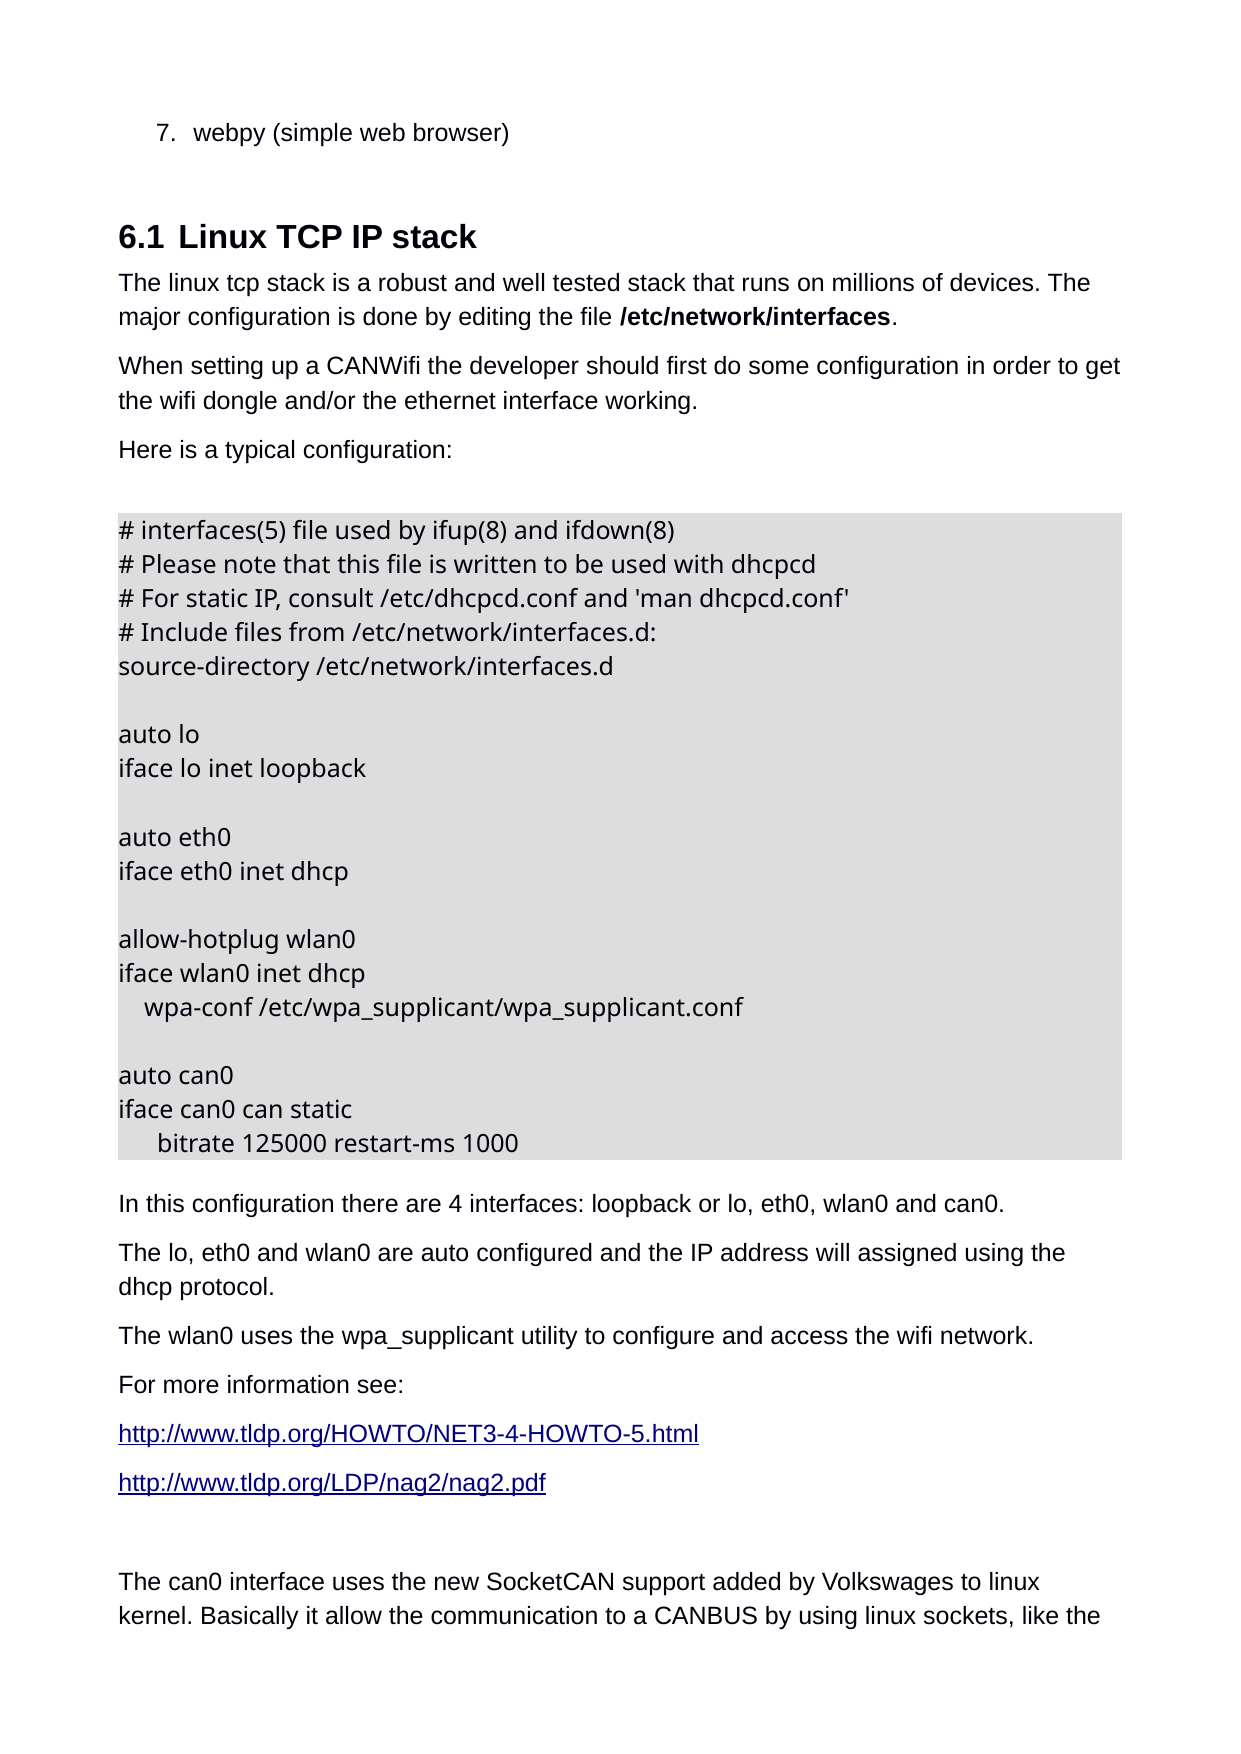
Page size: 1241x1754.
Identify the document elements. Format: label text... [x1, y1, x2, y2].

text iface can0 can static [118, 1092, 1122, 1126]
text For more information see: [118, 1370, 1122, 1399]
text bitrate 125000 restart-ms 1000 [118, 1126, 1122, 1160]
text iface lo inet loopback [118, 751, 1122, 785]
text allow-hotplug wlan0 [118, 921, 1122, 955]
text iface wlan0 inet dhcp [118, 955, 1122, 989]
text # Include files from /etc/network/interfaces.d: [118, 615, 1122, 649]
text wpa-conf /etc/wpa_supplicant/wpa_supplicant.conf [118, 989, 1122, 1023]
text The can0 interface uses the new SocketCAN support added by Volkswages to linux kernel. Basically it allow the communication to a CANBUS by using linux sockets, like the [118, 1566, 1122, 1630]
text The linux tcp stack is a robust and well tested stack that runs on millions of devices. The major configuration is done by editing the file /etc/network/interfaces. [118, 268, 1122, 331]
text The wlan0 uses the wpa_supplicant utility to configure and access the wifi network. [118, 1321, 1122, 1350]
text auto can0 [118, 1058, 1122, 1092]
list webpy (simple web browser) [156, 118, 1122, 147]
text # Please note that this file is written to be used with dhcpcd [118, 547, 1122, 581]
text auto eth0 [118, 819, 1122, 853]
text # For static IP, consult /etc/dhcpcd.conf and 'man dhcpcd.conf' [118, 581, 1122, 615]
text When setting up a CANWifi the developer should first do some configuration in order to get the wifi dongle and/or the ethernet interface working. [118, 351, 1122, 414]
text The lo, eth0 and wlan0 are auto configured and the IP address will assigned using the dhcp protocol. [118, 1238, 1122, 1301]
text http://www.tldp.org/LDP/nag2/nag2.pdf [118, 1468, 1122, 1497]
text # interfaces(5) file used by ifup(8) and ifdown(8) [118, 513, 1122, 547]
text auto lo [118, 717, 1122, 751]
text In this configuration there are 4 interfaces: loopback or lo, eth0, wlan0 and can0. [118, 1188, 1122, 1217]
text iface eth0 inet dhcp [118, 853, 1122, 887]
text source-directory /etc/network/interfaces.d [118, 649, 1122, 683]
text Here is a typical configuration: [118, 435, 1122, 463]
subtitle Linux TCP IP stack [118, 217, 1122, 255]
text http://www.tldp.org/HOWTO/NET3-4-HOWTO-5.html [118, 1419, 1122, 1448]
